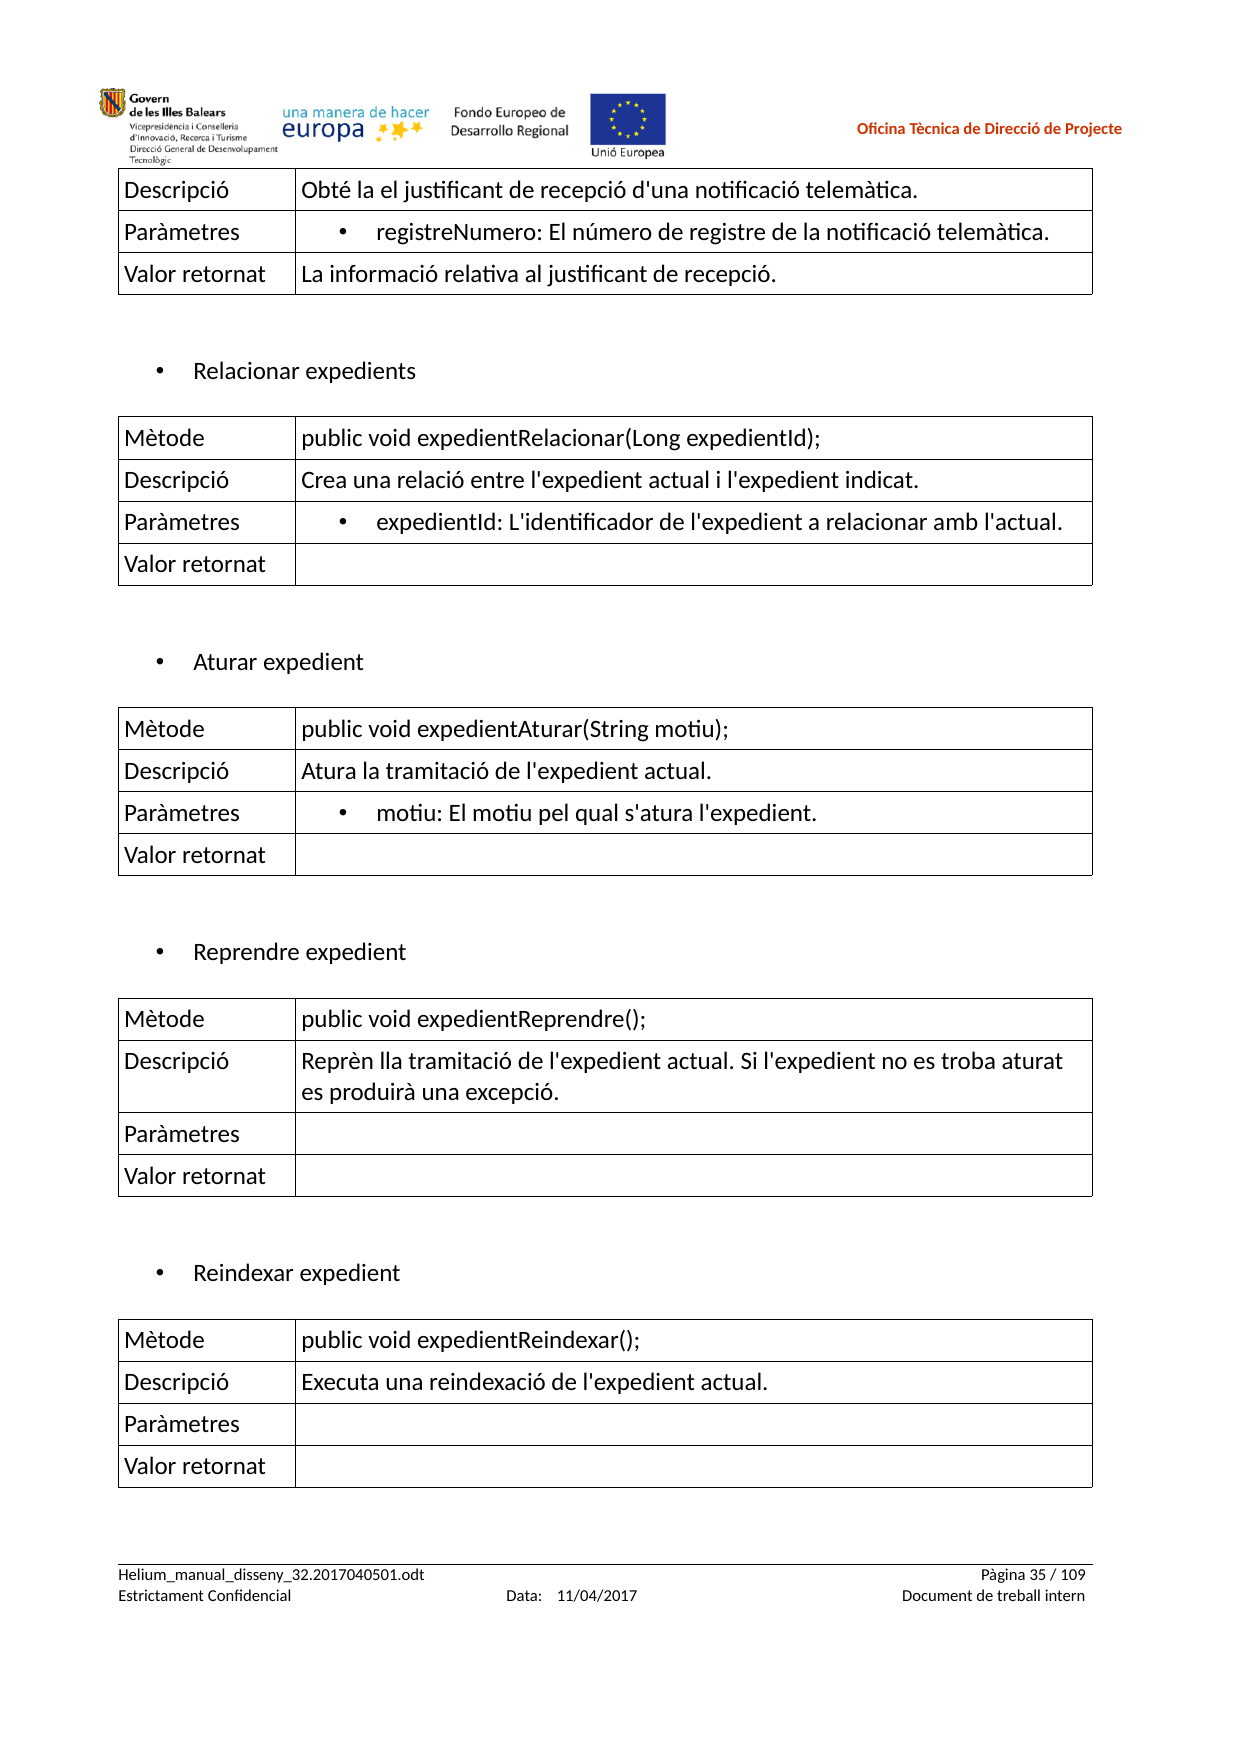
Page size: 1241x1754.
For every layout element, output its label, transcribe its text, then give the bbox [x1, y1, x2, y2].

table_cell Descripció [119, 1041, 295, 1112]
table_cell Crea una relació entre l'expedient actual i l'expedient indicat. [296, 460, 1092, 501]
table_cell Descripció [119, 460, 295, 501]
table_header public void expedientAturar(String motiu); [296, 708, 1092, 749]
table_cell [296, 1113, 1092, 1154]
list Reprendre expedient [156, 936, 1122, 967]
table_cell Paràmetres [119, 1404, 295, 1445]
table_cell Paràmetres [119, 211, 295, 252]
table_header Mètode [119, 999, 295, 1039]
picture [99, 87, 668, 166]
table_header Mètode [119, 1320, 295, 1361]
table_cell Paràmetres [119, 502, 295, 543]
table_cell [296, 1404, 1092, 1445]
table_cell [296, 1155, 1092, 1196]
table_header Mètode [119, 708, 295, 749]
table_cell expedientId: L'identificador de l'expedient a relacionar amb l'actual. [296, 502, 1092, 543]
table_cell Reprèn lla tramitació de l'expedient actual. Si l'expedient no es troba aturat es produirà una excepció. [296, 1041, 1092, 1112]
table_cell Descripció [119, 750, 295, 791]
table_cell [296, 1446, 1092, 1487]
table_cell La informació relativa al justificant de recepció. [296, 253, 1092, 294]
table_header public void expedientReindexar(); [296, 1320, 1092, 1361]
table_cell Valor retornat [119, 253, 295, 294]
table_cell Executa una reindexació de l'expedient actual. [296, 1362, 1092, 1403]
table_cell Atura la tramitació de l'expedient actual. [296, 750, 1092, 791]
table_cell Paràmetres [119, 792, 295, 833]
table_cell motiu: El motiu pel qual s'atura l'expedient. [296, 792, 1092, 833]
list Reindexar expedient [156, 1257, 1122, 1288]
table_cell Valor retornat [119, 544, 295, 585]
table_cell Valor retornat [119, 1155, 295, 1196]
table_cell registreNumero: El número de registre de la notificació telemàtica. [296, 211, 1092, 252]
list Aturar expedient [156, 646, 1122, 676]
table_cell Descripció [119, 169, 295, 210]
table_cell Obté la el justificant de recepció d'una notificació telemàtica. [296, 169, 1092, 210]
table_header public void expedientRelacionar(Long expedientId); [296, 417, 1092, 458]
table_cell Valor retornat [119, 834, 295, 875]
table_cell Valor retornat [119, 1446, 295, 1487]
list Relacionar expedients [156, 355, 1122, 386]
table_cell Descripció [119, 1362, 295, 1403]
table_header Mètode [119, 417, 295, 458]
table_cell [296, 834, 1092, 875]
table_cell Paràmetres [119, 1113, 295, 1154]
table_header public void expedientReprendre(); [296, 999, 1092, 1039]
table_cell [296, 544, 1092, 585]
